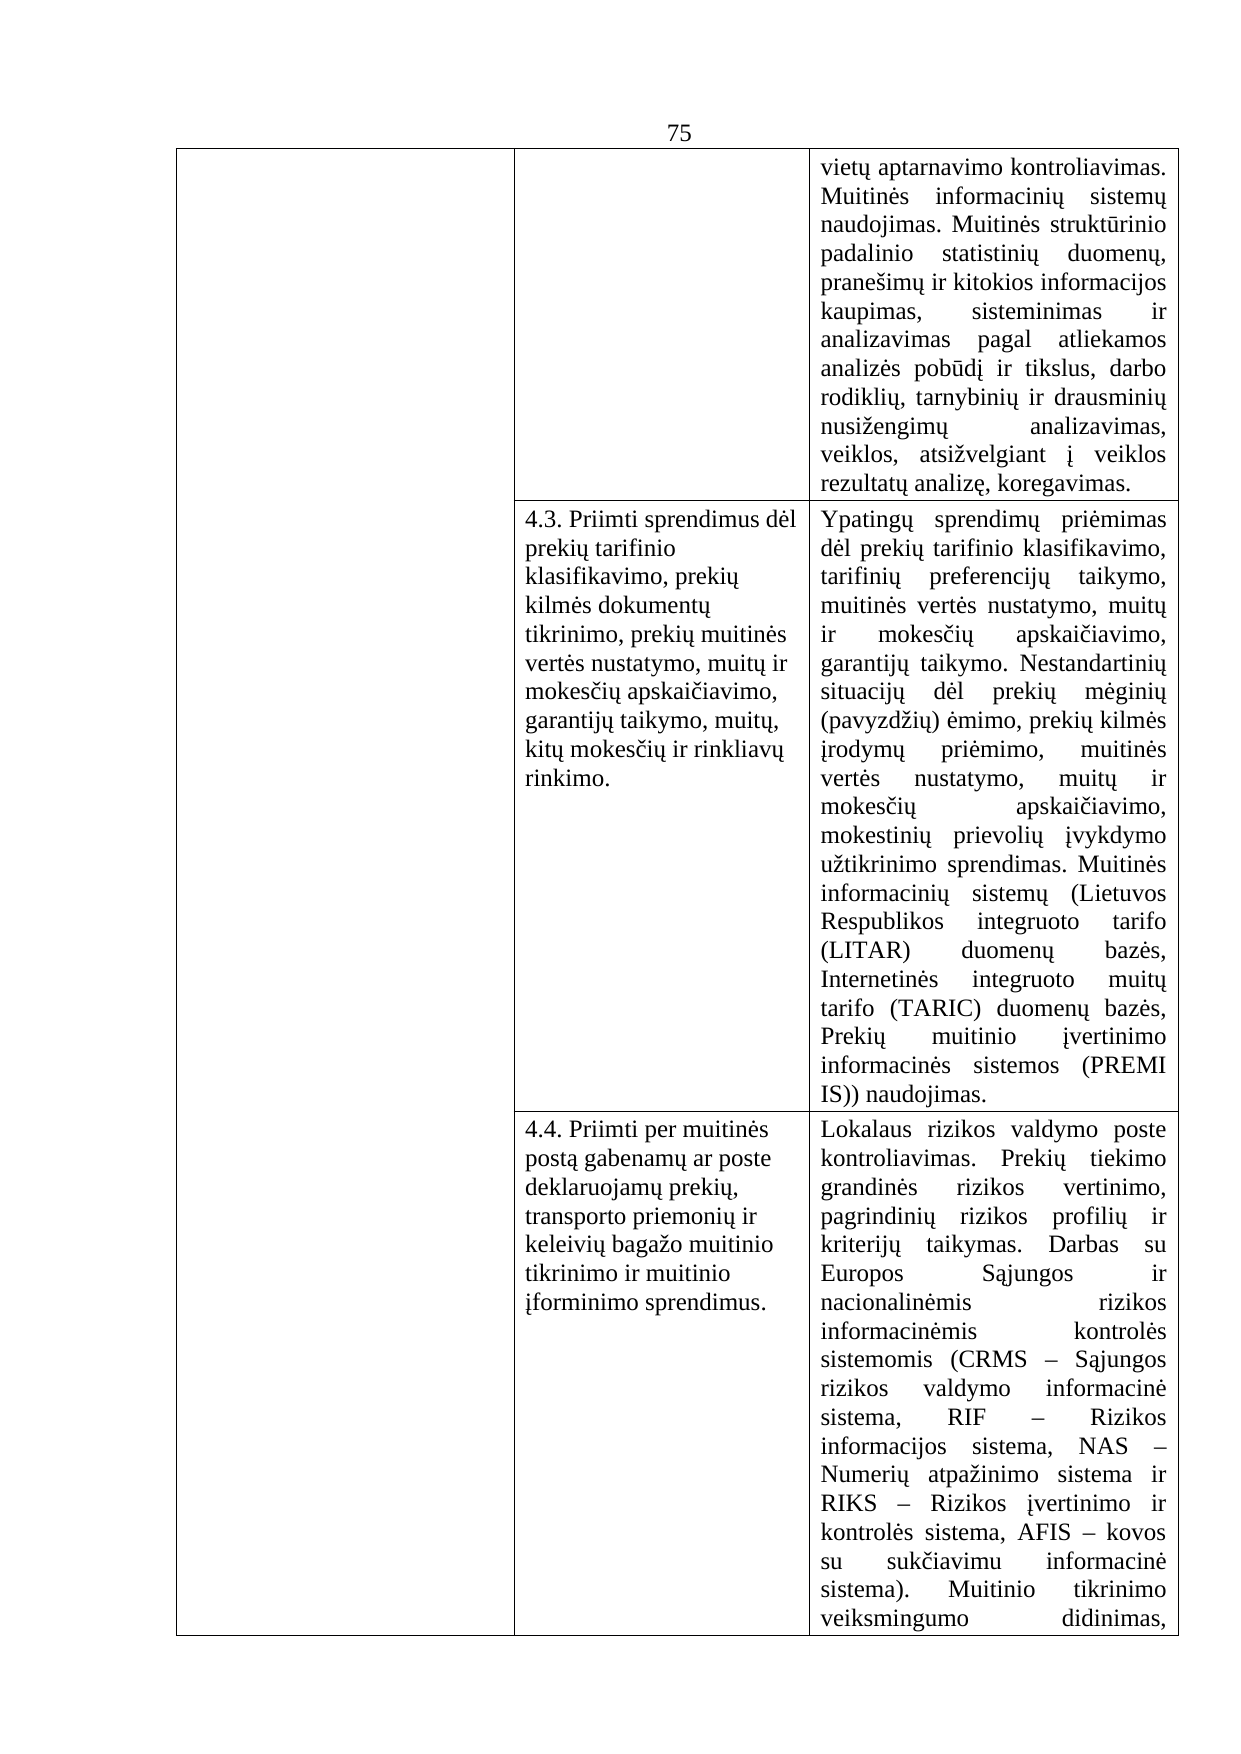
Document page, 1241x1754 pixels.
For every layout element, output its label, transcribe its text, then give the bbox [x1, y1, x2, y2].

table_cell vietų aptarnavimo kontroliavimas. Muitinės informacinių sistemų naudojimas. Muitinės struktūrinio padalinio statistinių duomenų, pranešimų ir kitokios informacijos kaupimas, sisteminimas ir analizavimas pagal atliekamos analizės pobūdį ir tikslus, darbo rodiklių, tarnybinių ir drausminių nusižengimų analizavimas, veiklos, atsižvelgiant į veiklos rezultatų analizę, koregavimas. [810, 149, 1178, 500]
table_cell 4.4. Priimti per muitinės postą gabenamų ar poste deklaruojamų prekių, transporto priemonių ir keleivių bagažo muitinio tikrinimo ir muitinio įforminimo sprendimus. [515, 1112, 809, 1635]
table_cell [515, 149, 809, 500]
table_cell [177, 149, 514, 1635]
table_cell Lokalaus rizikos valdymo poste kontroliavimas. Prekių tiekimo grandinės rizikos vertinimo, pagrindinių rizikos profilių ir kriterijų taikymas. Darbas su Europos Sąjungos ir nacionalinėmis rizikos informacinėmis kontrolės sistemomis (CRMS – Sąjungos rizikos valdymo informacinė sistema, RIF – Rizikos informacijos sistema, NAS –Numerių atpažinimo sistema ir RIKS – Rizikos įvertinimo ir kontrolės sistema, AFIS – kovos su sukčiavimu informacinė sistema). Muitinio tikrinimo veiksmingumo didinimas, [810, 1112, 1178, 1635]
table_cell Ypatingų sprendimų priėmimas dėl prekių tarifinio klasifikavimo, tarifinių preferencijų taikymo, muitinės vertės nustatymo, muitų ir mokesčių apskaičiavimo, garantijų taikymo. Nestandartinių situacijų dėl prekių mėginių (pavyzdžių) ėmimo, prekių kilmės įrodymų priėmimo, muitinės vertės nustatymo, muitų ir mokesčių apskaičiavimo, mokestinių prievolių įvykdymo užtikrinimo sprendimas. Muitinės informacinių sistemų (Lietuvos Respublikos integruoto tarifo (LITAR) duomenų bazės, Internetinės integruoto muitų tarifo (TARIC) duomenų bazės, Prekių muitinio įvertinimo informacinės sistemos (PREMI IS)) naudojimas. [810, 501, 1178, 1111]
table_cell 4.3. Priimti sprendimus dėl prekių tarifinio klasifikavimo, prekių kilmės dokumentų tikrinimo, prekių muitinės vertės nustatymo, muitų ir mokesčių apskaičiavimo, garantijų taikymo, muitų, kitų mokesčių ir rinkliavų rinkimo. [515, 501, 809, 1111]
